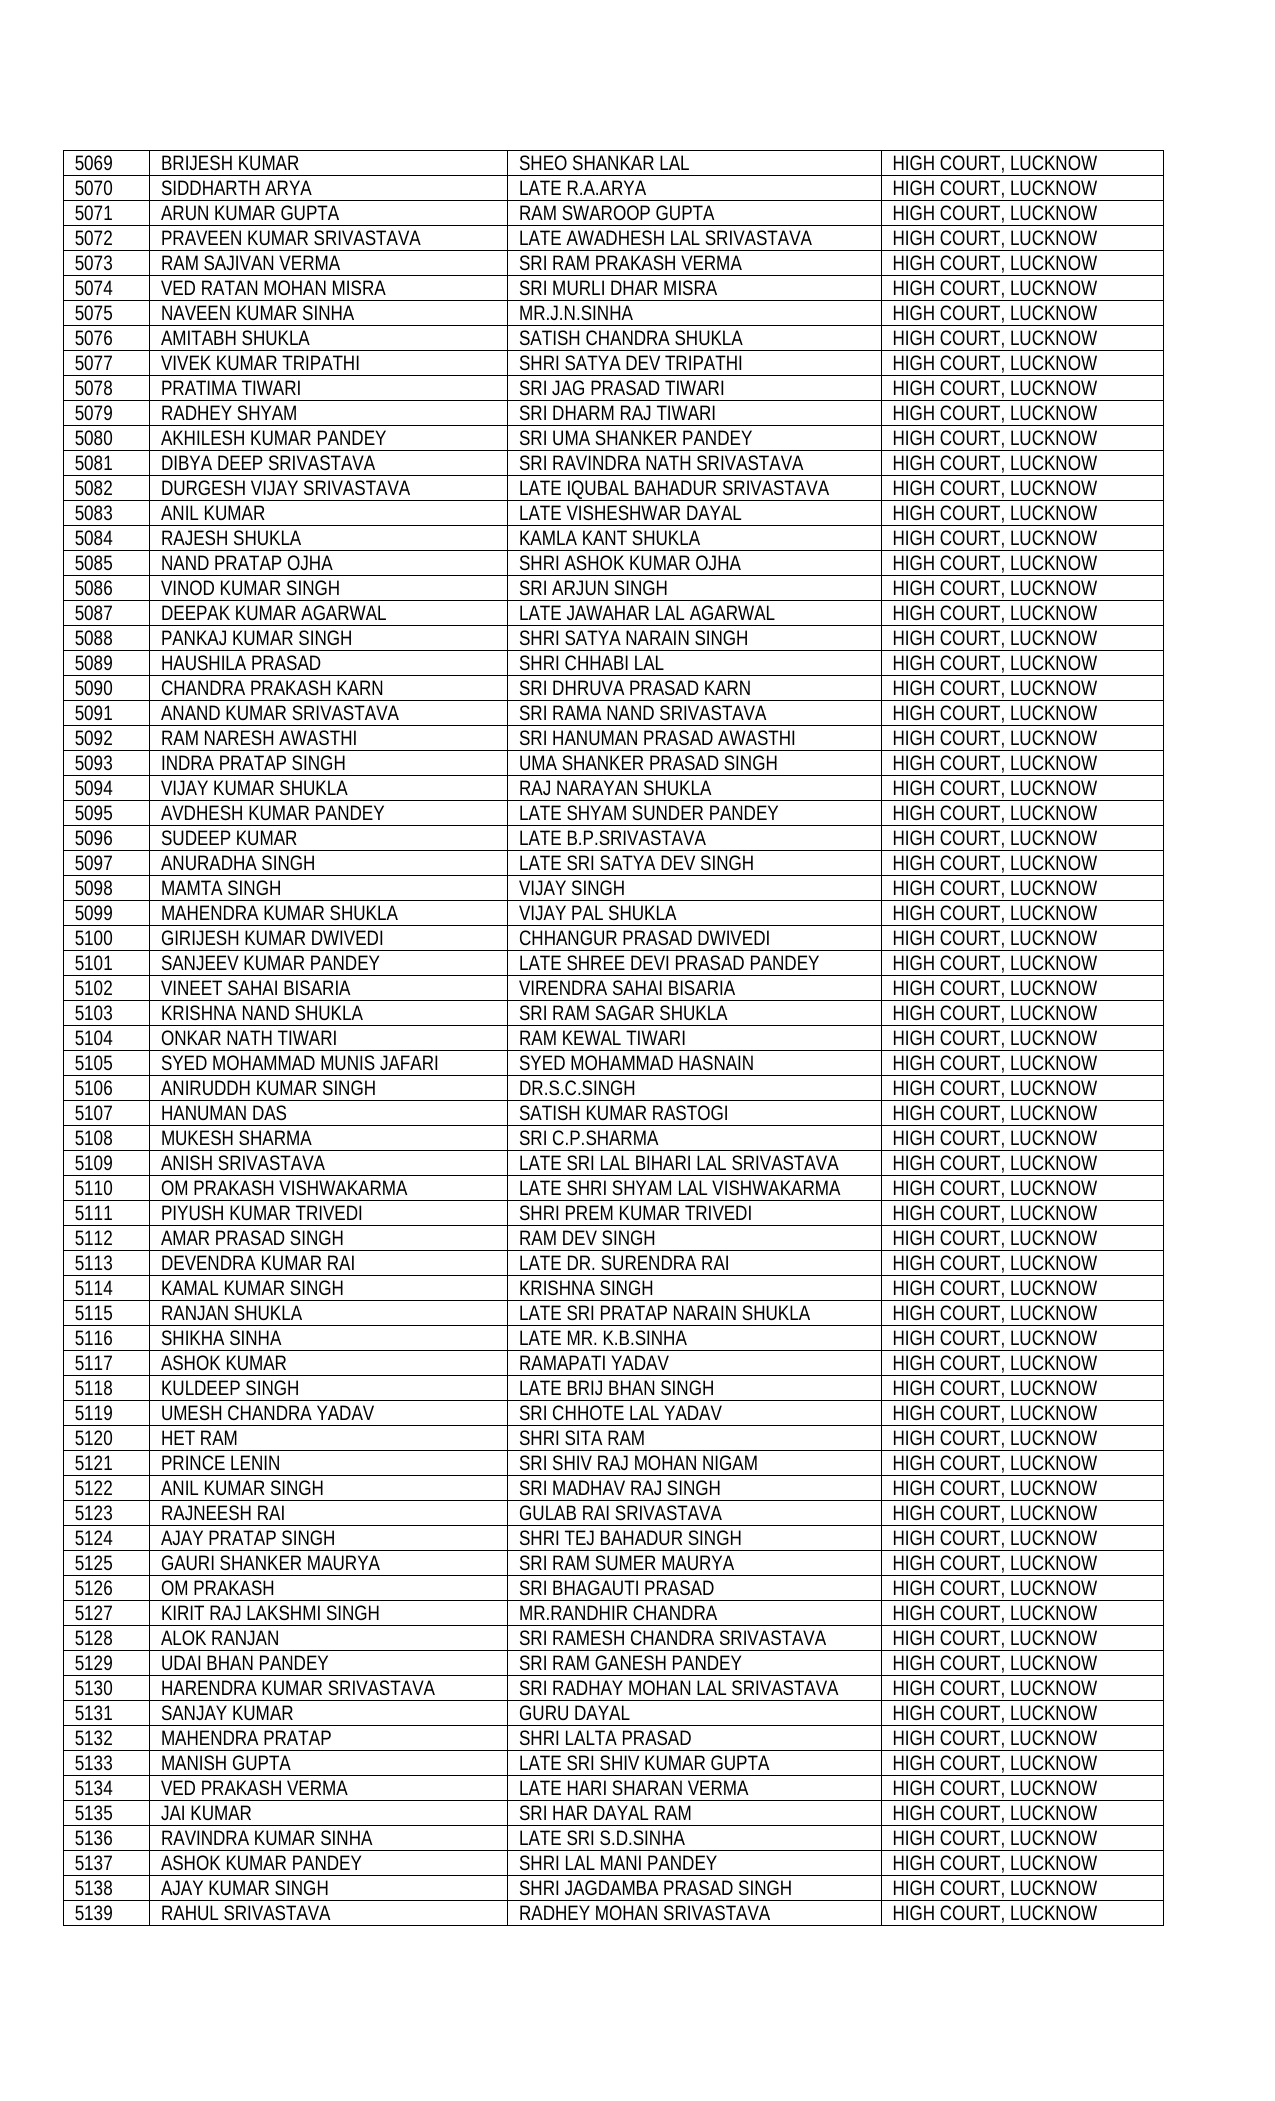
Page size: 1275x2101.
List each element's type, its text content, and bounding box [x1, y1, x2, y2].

table_cell SRI ARJUN SINGH [508, 576, 881, 600]
table_cell HIGH COURT, LUCKNOW [882, 601, 1163, 625]
table_cell 5087 [64, 601, 149, 625]
table_cell HIGH COURT, LUCKNOW [882, 1451, 1163, 1475]
table_cell CHHANGUR PRASAD DWIVEDI [508, 926, 881, 950]
table_cell AJAY KUMAR SINGH [150, 1876, 507, 1900]
table_cell HIGH COURT, LUCKNOW [882, 301, 1163, 325]
table_cell HIGH COURT, LUCKNOW [882, 801, 1163, 825]
table_cell HIGH COURT, LUCKNOW [882, 651, 1163, 675]
table_cell HIGH COURT, LUCKNOW [882, 1176, 1163, 1200]
table_cell VINEET SAHAI BISARIA [150, 976, 507, 1000]
table_cell SANJAY KUMAR [150, 1701, 507, 1725]
table_cell ANIL KUMAR SINGH [150, 1476, 507, 1500]
table_cell PANKAJ KUMAR SINGH [150, 626, 507, 650]
table_cell AMAR PRASAD SINGH [150, 1226, 507, 1250]
table_cell CHANDRA PRAKASH KARN [150, 676, 507, 700]
table_cell 5073 [64, 251, 149, 275]
table_cell HET RAM [150, 1426, 507, 1450]
table_cell RAM KEWAL TIWARI [508, 1026, 881, 1050]
table_cell LATE SRI SATYA DEV SINGH [508, 851, 881, 875]
table_cell HIGH COURT, LUCKNOW [882, 1476, 1163, 1500]
table_cell GURU DAYAL [508, 1701, 881, 1725]
table_cell RADHEY SHYAM [150, 401, 507, 425]
table_cell KAMLA KANT SHUKLA [508, 526, 881, 550]
table_cell HIGH COURT, LUCKNOW [882, 1051, 1163, 1075]
table_cell SHRI LAL MANI PANDEY [508, 1851, 881, 1875]
table_cell DR.S.C.SINGH [508, 1076, 881, 1100]
table_cell SYED MOHAMMAD MUNIS JAFARI [150, 1051, 507, 1075]
table_cell DEEPAK KUMAR AGARWAL [150, 601, 507, 625]
table_cell GULAB RAI SRIVASTAVA [508, 1501, 881, 1525]
table_cell VIVEK KUMAR TRIPATHI [150, 351, 507, 375]
table_cell HIGH COURT, LUCKNOW [882, 1026, 1163, 1050]
table_cell ANAND KUMAR SRIVASTAVA [150, 701, 507, 725]
table_cell 5118 [64, 1376, 149, 1400]
table_cell HIGH COURT, LUCKNOW [882, 276, 1163, 300]
table_cell MR.RANDHIR CHANDRA [508, 1601, 881, 1625]
table_cell 5125 [64, 1551, 149, 1575]
table_cell DURGESH VIJAY SRIVASTAVA [150, 476, 507, 500]
table_cell LATE SRI PRATAP NARAIN SHUKLA [508, 1301, 881, 1325]
table_cell 5138 [64, 1876, 149, 1900]
table_cell AVDHESH KUMAR PANDEY [150, 801, 507, 825]
table_cell ANISH SRIVASTAVA [150, 1151, 507, 1175]
table_cell 5139 [64, 1901, 149, 1925]
table_cell SHRI ASHOK KUMAR OJHA [508, 551, 881, 575]
table_cell 5077 [64, 351, 149, 375]
table_cell HIGH COURT, LUCKNOW [882, 326, 1163, 350]
table_cell 5070 [64, 176, 149, 200]
table_cell HIGH COURT, LUCKNOW [882, 1651, 1163, 1675]
table_cell LATE SRI SHIV KUMAR GUPTA [508, 1751, 881, 1775]
table_cell 5103 [64, 1001, 149, 1025]
table_cell PRATIMA TIWARI [150, 376, 507, 400]
table_cell HIGH COURT, LUCKNOW [882, 426, 1163, 450]
table_cell RAJNEESH RAI [150, 1501, 507, 1525]
table_cell KRISHNA NAND SHUKLA [150, 1001, 507, 1025]
table_cell VIJAY PAL SHUKLA [508, 901, 881, 925]
table_cell 5099 [64, 901, 149, 925]
table_cell SRI JAG PRASAD TIWARI [508, 376, 881, 400]
table_cell 5127 [64, 1601, 149, 1625]
table_cell RAHUL SRIVASTAVA [150, 1901, 507, 1925]
table_cell UMA SHANKER PRASAD SINGH [508, 751, 881, 775]
table_cell 5069 [64, 151, 149, 175]
table_cell SRI RAVINDRA NATH SRIVASTAVA [508, 451, 881, 475]
table_cell 5124 [64, 1526, 149, 1550]
table_cell 5131 [64, 1701, 149, 1725]
table_cell MUKESH SHARMA [150, 1126, 507, 1150]
table_cell HIGH COURT, LUCKNOW [882, 1826, 1163, 1850]
table_cell LATE SHRI SHYAM LAL VISHWAKARMA [508, 1176, 881, 1200]
table_cell NAND PRATAP OJHA [150, 551, 507, 575]
table_cell SRI MURLI DHAR MISRA [508, 276, 881, 300]
table_cell LATE BRIJ BHAN SINGH [508, 1376, 881, 1400]
table_cell MAMTA SINGH [150, 876, 507, 900]
table_cell 5074 [64, 276, 149, 300]
table_cell ANIL KUMAR [150, 501, 507, 525]
table_cell HARENDRA KUMAR SRIVASTAVA [150, 1676, 507, 1700]
table_cell AJAY PRATAP SINGH [150, 1526, 507, 1550]
table_cell 5116 [64, 1326, 149, 1350]
table_cell LATE SHREE DEVI PRASAD PANDEY [508, 951, 881, 975]
table_cell RANJAN SHUKLA [150, 1301, 507, 1325]
table_cell LATE R.A.ARYA [508, 176, 881, 200]
table_cell SYED MOHAMMAD HASNAIN [508, 1051, 881, 1075]
table_cell HIGH COURT, LUCKNOW [882, 951, 1163, 975]
table_cell 5108 [64, 1126, 149, 1150]
table_cell HIGH COURT, LUCKNOW [882, 1751, 1163, 1775]
table_cell GIRIJESH KUMAR DWIVEDI [150, 926, 507, 950]
table_cell SRI RAM PRAKASH VERMA [508, 251, 881, 275]
table_cell AMITABH SHUKLA [150, 326, 507, 350]
table_cell HIGH COURT, LUCKNOW [882, 1226, 1163, 1250]
table_cell 5076 [64, 326, 149, 350]
table_cell HIGH COURT, LUCKNOW [882, 376, 1163, 400]
table_cell SRI RAM SAGAR SHUKLA [508, 1001, 881, 1025]
table_cell 5081 [64, 451, 149, 475]
table_cell AKHILESH KUMAR PANDEY [150, 426, 507, 450]
table_cell HIGH COURT, LUCKNOW [882, 976, 1163, 1000]
table_cell HIGH COURT, LUCKNOW [882, 701, 1163, 725]
table_cell 5121 [64, 1451, 149, 1475]
table_cell RADHEY MOHAN SRIVASTAVA [508, 1901, 881, 1925]
table_cell 5134 [64, 1776, 149, 1800]
table_cell SRI DHARM RAJ TIWARI [508, 401, 881, 425]
table_cell RAVINDRA KUMAR SINHA [150, 1826, 507, 1850]
table_cell VED RATAN MOHAN MISRA [150, 276, 507, 300]
table_cell 5112 [64, 1226, 149, 1250]
table_cell DIBYA DEEP SRIVASTAVA [150, 451, 507, 475]
table_cell 5092 [64, 726, 149, 750]
table_cell LATE HARI SHARAN VERMA [508, 1776, 881, 1800]
table_cell PRAVEEN KUMAR SRIVASTAVA [150, 226, 507, 250]
table_cell HIGH COURT, LUCKNOW [882, 176, 1163, 200]
table_cell SRI RAMA NAND SRIVASTAVA [508, 701, 881, 725]
table_cell ANURADHA SINGH [150, 851, 507, 875]
table_cell NAVEEN KUMAR SINHA [150, 301, 507, 325]
table_cell OM PRAKASH VISHWAKARMA [150, 1176, 507, 1200]
table_cell 5132 [64, 1726, 149, 1750]
table_cell ONKAR NATH TIWARI [150, 1026, 507, 1050]
table_cell SRI RADHAY MOHAN LAL SRIVASTAVA [508, 1676, 881, 1700]
table_cell SHEO SHANKAR LAL [508, 151, 881, 175]
table_cell SHRI SITA RAM [508, 1426, 881, 1450]
table_cell LATE MR. K.B.SINHA [508, 1326, 881, 1350]
table_cell 5084 [64, 526, 149, 550]
table_cell LATE VISHESHWAR DAYAL [508, 501, 881, 525]
table_cell PIYUSH KUMAR TRIVEDI [150, 1201, 507, 1225]
table_cell RAM SWAROOP GUPTA [508, 201, 881, 225]
table_cell HIGH COURT, LUCKNOW [882, 1701, 1163, 1725]
table_cell SHIKHA SINHA [150, 1326, 507, 1350]
table_cell JAI KUMAR [150, 1801, 507, 1825]
table_cell 5110 [64, 1176, 149, 1200]
table_cell HIGH COURT, LUCKNOW [882, 1201, 1163, 1225]
table_cell HIGH COURT, LUCKNOW [882, 351, 1163, 375]
table_cell 5095 [64, 801, 149, 825]
table_cell 5097 [64, 851, 149, 875]
table_cell SHRI LALTA PRASAD [508, 1726, 881, 1750]
table_cell LATE AWADHESH LAL SRIVASTAVA [508, 226, 881, 250]
table_cell 5106 [64, 1076, 149, 1100]
table_cell ANIRUDDH KUMAR SINGH [150, 1076, 507, 1100]
table_cell MR.J.N.SINHA [508, 301, 881, 325]
table_cell SHRI SATYA DEV TRIPATHI [508, 351, 881, 375]
table_cell ALOK RANJAN [150, 1626, 507, 1650]
table_cell HIGH COURT, LUCKNOW [882, 1901, 1163, 1925]
table_cell HANUMAN DAS [150, 1101, 507, 1125]
table_cell RAM SAJIVAN VERMA [150, 251, 507, 275]
table_cell LATE SRI S.D.SINHA [508, 1826, 881, 1850]
table_cell HIGH COURT, LUCKNOW [882, 1401, 1163, 1425]
table_cell HIGH COURT, LUCKNOW [882, 1351, 1163, 1375]
table_cell HIGH COURT, LUCKNOW [882, 826, 1163, 850]
table_cell 5123 [64, 1501, 149, 1525]
table_cell SRI CHHOTE LAL YADAV [508, 1401, 881, 1425]
table_cell 5119 [64, 1401, 149, 1425]
table_cell HIGH COURT, LUCKNOW [882, 851, 1163, 875]
table_cell HIGH COURT, LUCKNOW [882, 1551, 1163, 1575]
table_cell RAJESH SHUKLA [150, 526, 507, 550]
table_cell RAM NARESH AWASTHI [150, 726, 507, 750]
table_cell 5085 [64, 551, 149, 575]
table_cell 5093 [64, 751, 149, 775]
table_cell MAHENDRA PRATAP [150, 1726, 507, 1750]
table_cell SHRI TEJ BAHADUR SINGH [508, 1526, 881, 1550]
table_cell 5135 [64, 1801, 149, 1825]
table_cell OM PRAKASH [150, 1576, 507, 1600]
table_cell LATE SRI LAL BIHARI LAL SRIVASTAVA [508, 1151, 881, 1175]
table_cell LATE B.P.SRIVASTAVA [508, 826, 881, 850]
table_cell 5104 [64, 1026, 149, 1050]
table_cell HIGH COURT, LUCKNOW [882, 526, 1163, 550]
table_cell 5086 [64, 576, 149, 600]
table_cell HIGH COURT, LUCKNOW [882, 1126, 1163, 1150]
table_cell 5129 [64, 1651, 149, 1675]
table_cell 5071 [64, 201, 149, 225]
table_cell SIDDHARTH ARYA [150, 176, 507, 200]
table_cell HIGH COURT, LUCKNOW [882, 151, 1163, 175]
table_cell SHRI PREM KUMAR TRIVEDI [508, 1201, 881, 1225]
table_cell 5101 [64, 951, 149, 975]
table_cell SRI C.P.SHARMA [508, 1126, 881, 1150]
table_cell ASHOK KUMAR PANDEY [150, 1851, 507, 1875]
table_cell 5137 [64, 1851, 149, 1875]
table_cell HIGH COURT, LUCKNOW [882, 1376, 1163, 1400]
table_cell 5109 [64, 1151, 149, 1175]
table_cell VIJAY KUMAR SHUKLA [150, 776, 507, 800]
table_cell LATE JAWAHAR LAL AGARWAL [508, 601, 881, 625]
table_cell BRIJESH KUMAR [150, 151, 507, 175]
table_cell 5096 [64, 826, 149, 850]
table_cell 5126 [64, 1576, 149, 1600]
table_cell 5080 [64, 426, 149, 450]
table_cell 5105 [64, 1051, 149, 1075]
table_cell HIGH COURT, LUCKNOW [882, 1576, 1163, 1600]
table_cell 5115 [64, 1301, 149, 1325]
table_cell KAMAL KUMAR SINGH [150, 1276, 507, 1300]
table_cell LATE SHYAM SUNDER PANDEY [508, 801, 881, 825]
table_cell SRI RAM GANESH PANDEY [508, 1651, 881, 1675]
table_cell RAMAPATI YADAV [508, 1351, 881, 1375]
table_cell 5079 [64, 401, 149, 425]
table_cell HIGH COURT, LUCKNOW [882, 751, 1163, 775]
table_cell HIGH COURT, LUCKNOW [882, 251, 1163, 275]
table_cell HIGH COURT, LUCKNOW [882, 901, 1163, 925]
table_cell 5111 [64, 1201, 149, 1225]
table_cell HIGH COURT, LUCKNOW [882, 1276, 1163, 1300]
table_cell PRINCE LENIN [150, 1451, 507, 1475]
table_cell SANJEEV KUMAR PANDEY [150, 951, 507, 975]
table_cell RAM DEV SINGH [508, 1226, 881, 1250]
table_cell MANISH GUPTA [150, 1751, 507, 1775]
table_cell SATISH KUMAR RASTOGI [508, 1101, 881, 1125]
table_cell SRI RAM SUMER MAURYA [508, 1551, 881, 1575]
table_cell LATE DR. SURENDRA RAI [508, 1251, 881, 1275]
table_cell 5122 [64, 1476, 149, 1500]
table_cell KULDEEP SINGH [150, 1376, 507, 1400]
table_cell HIGH COURT, LUCKNOW [882, 676, 1163, 700]
table_cell SATISH CHANDRA SHUKLA [508, 326, 881, 350]
table_cell 5130 [64, 1676, 149, 1700]
table_cell HIGH COURT, LUCKNOW [882, 1001, 1163, 1025]
table_cell 5075 [64, 301, 149, 325]
table_cell SHRI SATYA NARAIN SINGH [508, 626, 881, 650]
table_cell HIGH COURT, LUCKNOW [882, 1076, 1163, 1100]
table_cell ARUN KUMAR GUPTA [150, 201, 507, 225]
table_cell SUDEEP KUMAR [150, 826, 507, 850]
table_cell 5113 [64, 1251, 149, 1275]
table_cell HIGH COURT, LUCKNOW [882, 626, 1163, 650]
table_cell 5107 [64, 1101, 149, 1125]
table_cell HIGH COURT, LUCKNOW [882, 476, 1163, 500]
table_cell SRI HANUMAN PRASAD AWASTHI [508, 726, 881, 750]
table_cell 5100 [64, 926, 149, 950]
table_cell HIGH COURT, LUCKNOW [882, 501, 1163, 525]
table_cell SRI SHIV RAJ MOHAN NIGAM [508, 1451, 881, 1475]
table_cell VIRENDRA SAHAI BISARIA [508, 976, 881, 1000]
table_cell 5098 [64, 876, 149, 900]
table_cell SRI UMA SHANKER PANDEY [508, 426, 881, 450]
table_cell 5114 [64, 1276, 149, 1300]
table_cell SHRI JAGDAMBA PRASAD SINGH [508, 1876, 881, 1900]
table_cell VINOD KUMAR SINGH [150, 576, 507, 600]
table_cell KIRIT RAJ LAKSHMI SINGH [150, 1601, 507, 1625]
table_cell HIGH COURT, LUCKNOW [882, 876, 1163, 900]
table_cell SRI DHRUVA PRASAD KARN [508, 676, 881, 700]
table_cell HIGH COURT, LUCKNOW [882, 451, 1163, 475]
table_cell HIGH COURT, LUCKNOW [882, 1526, 1163, 1550]
table_cell HIGH COURT, LUCKNOW [882, 1501, 1163, 1525]
table_cell 5082 [64, 476, 149, 500]
table_cell SRI HAR DAYAL RAM [508, 1801, 881, 1825]
table_cell HAUSHILA PRASAD [150, 651, 507, 675]
table_cell 5088 [64, 626, 149, 650]
table_cell HIGH COURT, LUCKNOW [882, 1151, 1163, 1175]
table_cell 5090 [64, 676, 149, 700]
table_cell HIGH COURT, LUCKNOW [882, 576, 1163, 600]
table_cell 5089 [64, 651, 149, 675]
table_cell HIGH COURT, LUCKNOW [882, 1801, 1163, 1825]
table_cell 5128 [64, 1626, 149, 1650]
table_cell SHRI CHHABI LAL [508, 651, 881, 675]
table_cell HIGH COURT, LUCKNOW [882, 1776, 1163, 1800]
table_cell MAHENDRA KUMAR SHUKLA [150, 901, 507, 925]
table_cell KRISHNA SINGH [508, 1276, 881, 1300]
table_cell 5133 [64, 1751, 149, 1775]
table_cell ASHOK KUMAR [150, 1351, 507, 1375]
table_cell HIGH COURT, LUCKNOW [882, 1426, 1163, 1450]
table_cell HIGH COURT, LUCKNOW [882, 226, 1163, 250]
table_cell 5094 [64, 776, 149, 800]
table_cell HIGH COURT, LUCKNOW [882, 1626, 1163, 1650]
table_cell HIGH COURT, LUCKNOW [882, 926, 1163, 950]
table_cell UDAI BHAN PANDEY [150, 1651, 507, 1675]
table_cell HIGH COURT, LUCKNOW [882, 201, 1163, 225]
table_cell HIGH COURT, LUCKNOW [882, 551, 1163, 575]
table_cell INDRA PRATAP SINGH [150, 751, 507, 775]
table_cell SRI RAMESH CHANDRA SRIVASTAVA [508, 1626, 881, 1650]
table_cell HIGH COURT, LUCKNOW [882, 1601, 1163, 1625]
table_cell HIGH COURT, LUCKNOW [882, 1726, 1163, 1750]
table_cell SRI MADHAV RAJ SINGH [508, 1476, 881, 1500]
table_cell 5078 [64, 376, 149, 400]
table_cell HIGH COURT, LUCKNOW [882, 1676, 1163, 1700]
table_cell HIGH COURT, LUCKNOW [882, 401, 1163, 425]
table_cell 5102 [64, 976, 149, 1000]
table_cell UMESH CHANDRA YADAV [150, 1401, 507, 1425]
table_cell HIGH COURT, LUCKNOW [882, 1251, 1163, 1275]
table_cell 5083 [64, 501, 149, 525]
table_cell HIGH COURT, LUCKNOW [882, 1876, 1163, 1900]
table_cell VIJAY SINGH [508, 876, 881, 900]
table_cell DEVENDRA KUMAR RAI [150, 1251, 507, 1275]
table_cell HIGH COURT, LUCKNOW [882, 1851, 1163, 1875]
table_cell 5117 [64, 1351, 149, 1375]
table_cell HIGH COURT, LUCKNOW [882, 1101, 1163, 1125]
table_cell HIGH COURT, LUCKNOW [882, 1301, 1163, 1325]
table_cell GAURI SHANKER MAURYA [150, 1551, 507, 1575]
table_cell HIGH COURT, LUCKNOW [882, 726, 1163, 750]
table_cell 5072 [64, 226, 149, 250]
table_cell HIGH COURT, LUCKNOW [882, 776, 1163, 800]
table_cell RAJ NARAYAN SHUKLA [508, 776, 881, 800]
table_cell 5136 [64, 1826, 149, 1850]
table_cell VED PRAKASH VERMA [150, 1776, 507, 1800]
table_cell 5120 [64, 1426, 149, 1450]
table_cell 5091 [64, 701, 149, 725]
table_cell LATE IQUBAL BAHADUR SRIVASTAVA [508, 476, 881, 500]
table_cell HIGH COURT, LUCKNOW [882, 1326, 1163, 1350]
table_cell SRI BHAGAUTI PRASAD [508, 1576, 881, 1600]
